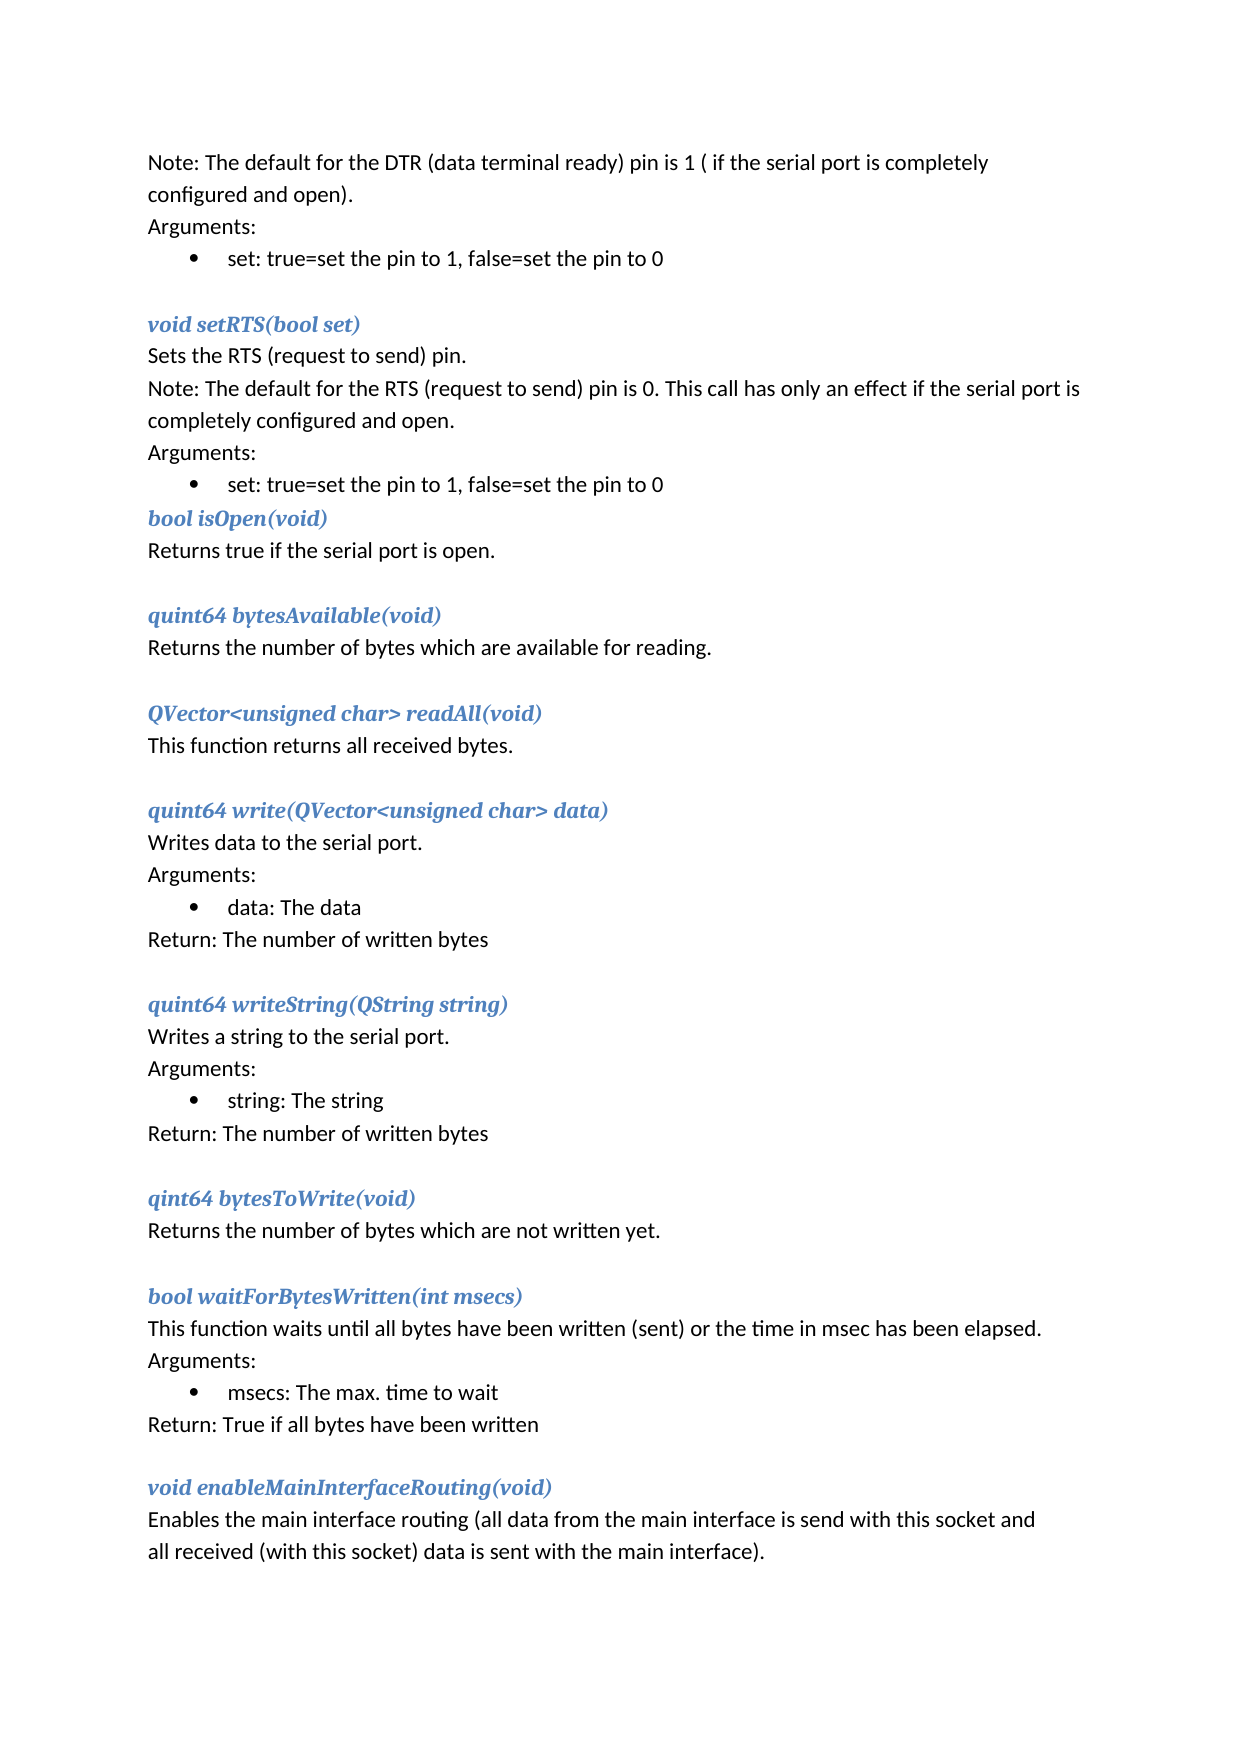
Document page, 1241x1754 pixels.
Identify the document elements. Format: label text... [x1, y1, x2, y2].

list set: true=set the pin to 1, false=set the pin to 0 [190, 244, 1093, 272]
subtitle QVector<unsigned char> readAll(void) [148, 701, 1093, 727]
text Arguments: [148, 860, 1093, 888]
list data: The data [190, 893, 1093, 921]
text Returns the number of bytes which are not written yet. [148, 1216, 1093, 1244]
text Writes a string to the serial port. [148, 1022, 1093, 1050]
text Return: The number of written bytes [148, 925, 1093, 953]
subtitle bool waitForBytesWritten(int msecs) [148, 1284, 1093, 1310]
text Note: The default for the DTR (data terminal ready) pin is 1 ( if the serial port is completely configured and open). [148, 148, 1093, 208]
subtitle quint64 write(QVector<unsigned char> data) [148, 798, 1093, 824]
list string: The string [190, 1087, 1093, 1115]
text Returns the number of bytes which are available for reading. [148, 633, 1093, 661]
text Returns true if the serial port is open. [148, 536, 1093, 564]
list set: true=set the pin to 1, false=set the pin to 0 [190, 470, 1093, 498]
text all received (with this socket) data is sent with the main interface). [148, 1537, 1093, 1565]
text Writes data to the serial port. [148, 828, 1093, 856]
text This function waits until all bytes have been written (sent) or the time in msec has been elapsed. [148, 1314, 1093, 1342]
text Arguments: [148, 1346, 1093, 1374]
text Note: The default for the RTS (request to send) pin is 0. This call has only an effect if the serial port is completely configured and open. [148, 374, 1093, 434]
text Enables the main interface routing (all data from the main interface is send with this socket and [148, 1505, 1093, 1533]
text This function returns all received bytes. [148, 731, 1093, 759]
subtitle qint64 bytesToWrite(void) [148, 1186, 1093, 1212]
subtitle quint64 bytesAvailable(void) [148, 603, 1093, 629]
subtitle bool isOpen(void) [148, 506, 1093, 532]
list msecs: The max. time to wait [190, 1378, 1093, 1406]
text Return: The number of written bytes [148, 1119, 1093, 1147]
text Return: True if all bytes have been written [148, 1410, 1093, 1438]
text Arguments: [148, 438, 1093, 466]
subtitle void enableMainInterfaceRouting(void) [148, 1475, 1093, 1501]
text Arguments: [148, 1054, 1093, 1082]
subtitle void setRTS(bool set) [148, 311, 1093, 338]
text Sets the RTS (request to send) pin. [148, 342, 1093, 370]
subtitle quint64 writeString(QString string) [148, 992, 1093, 1018]
text Arguments: [148, 212, 1093, 240]
